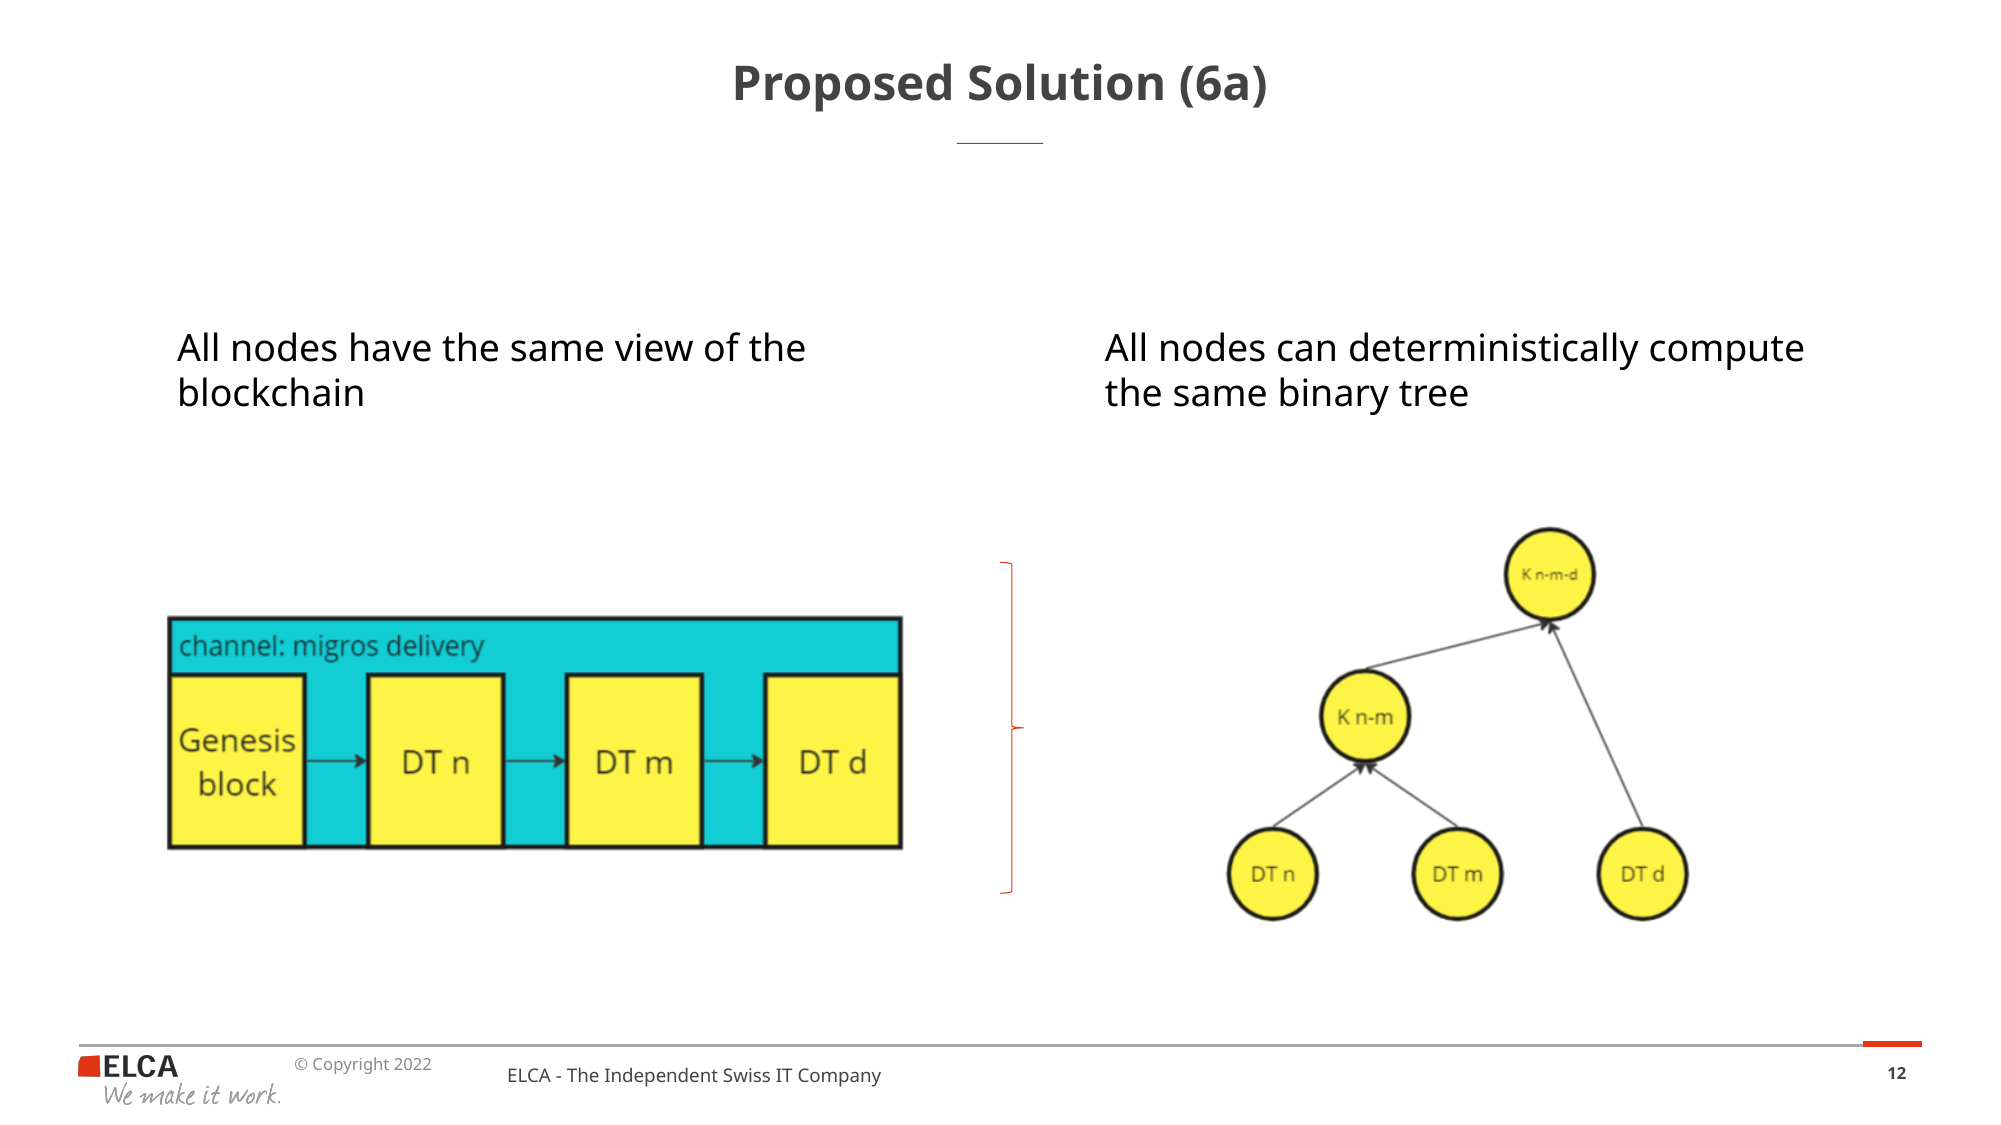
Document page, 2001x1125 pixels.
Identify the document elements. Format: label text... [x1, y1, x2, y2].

title Proposed Solution (6a) [93, 51, 1907, 144]
text_box All nodes have the same view of the blockchain [162, 315, 910, 422]
picture [162, 609, 910, 857]
picture [1222, 520, 1706, 936]
text_box [1860, 1045, 1934, 1105]
text_box All nodes can deterministically compute the same binary tree [1090, 315, 1838, 422]
text_box ELCA - The Independent Swiss IT Company [492, 1045, 1860, 1105]
